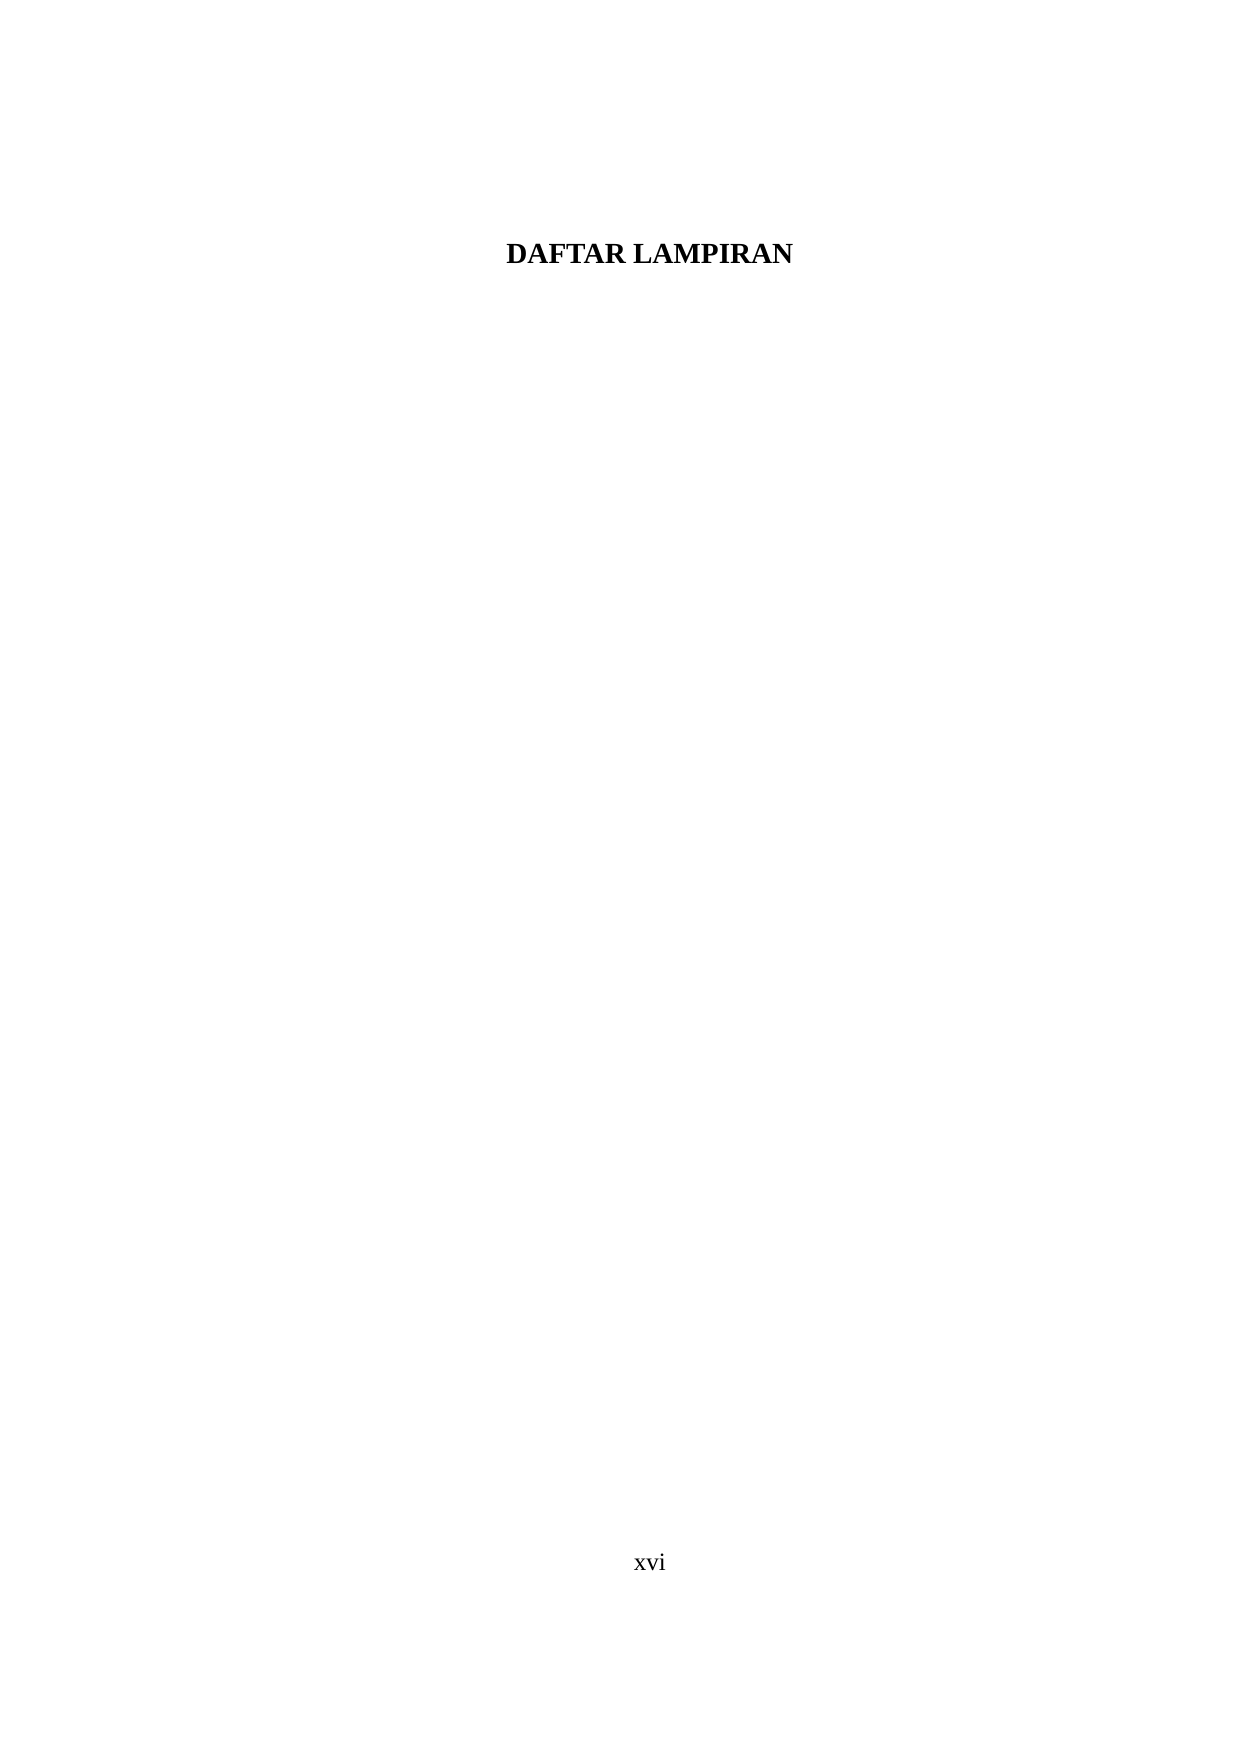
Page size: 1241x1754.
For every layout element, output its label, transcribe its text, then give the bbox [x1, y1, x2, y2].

subtitle Daftar lampiran [236, 236, 1063, 270]
